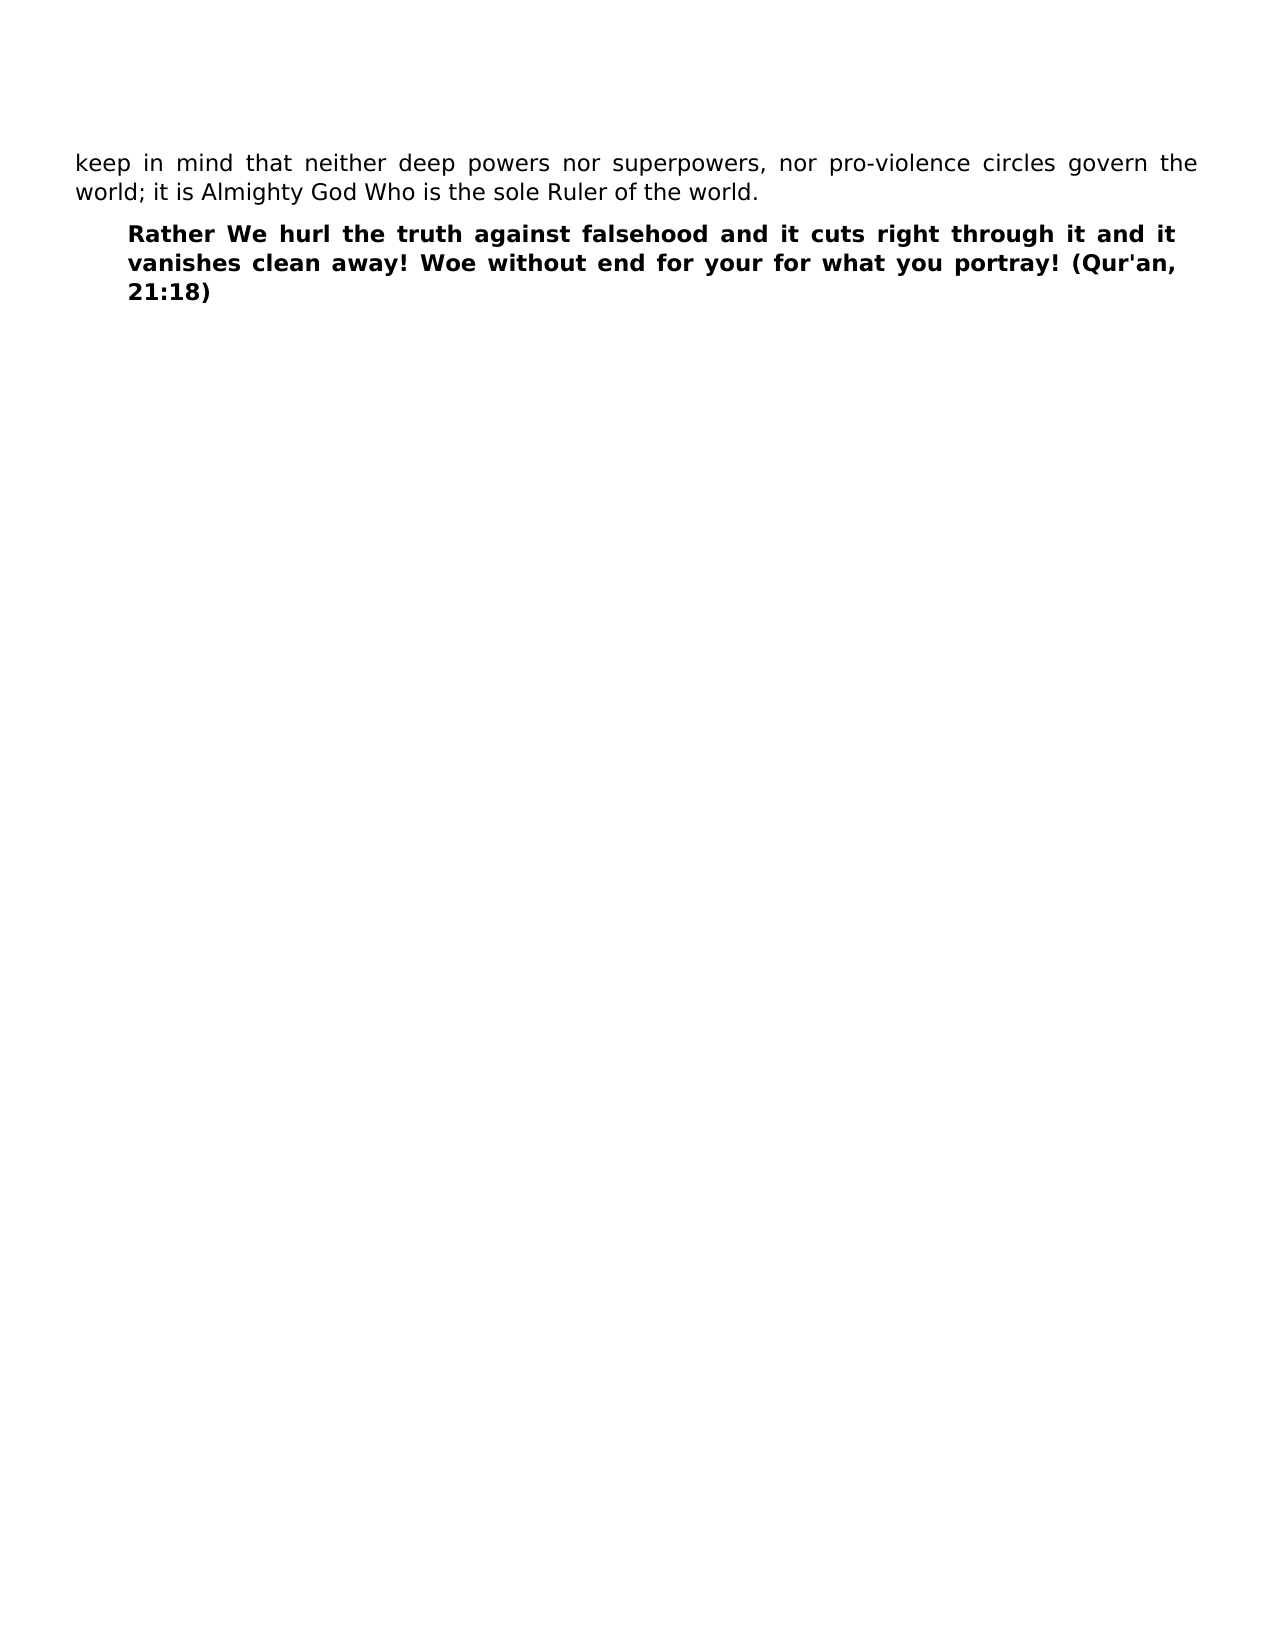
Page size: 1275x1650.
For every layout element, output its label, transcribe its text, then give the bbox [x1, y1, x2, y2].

text Rather We hurl the truth against falsehood and it cuts right through it and it vanishes clean away! Woe without end for your for what you portray! (Qur'an, 21:18) [127, 221, 1177, 306]
text keep in mind that neither deep powers nor superpowers, nor pro-violence circles govern the world; it is Almighty God Who is the sole Ruler of the world. [75, 150, 1200, 206]
